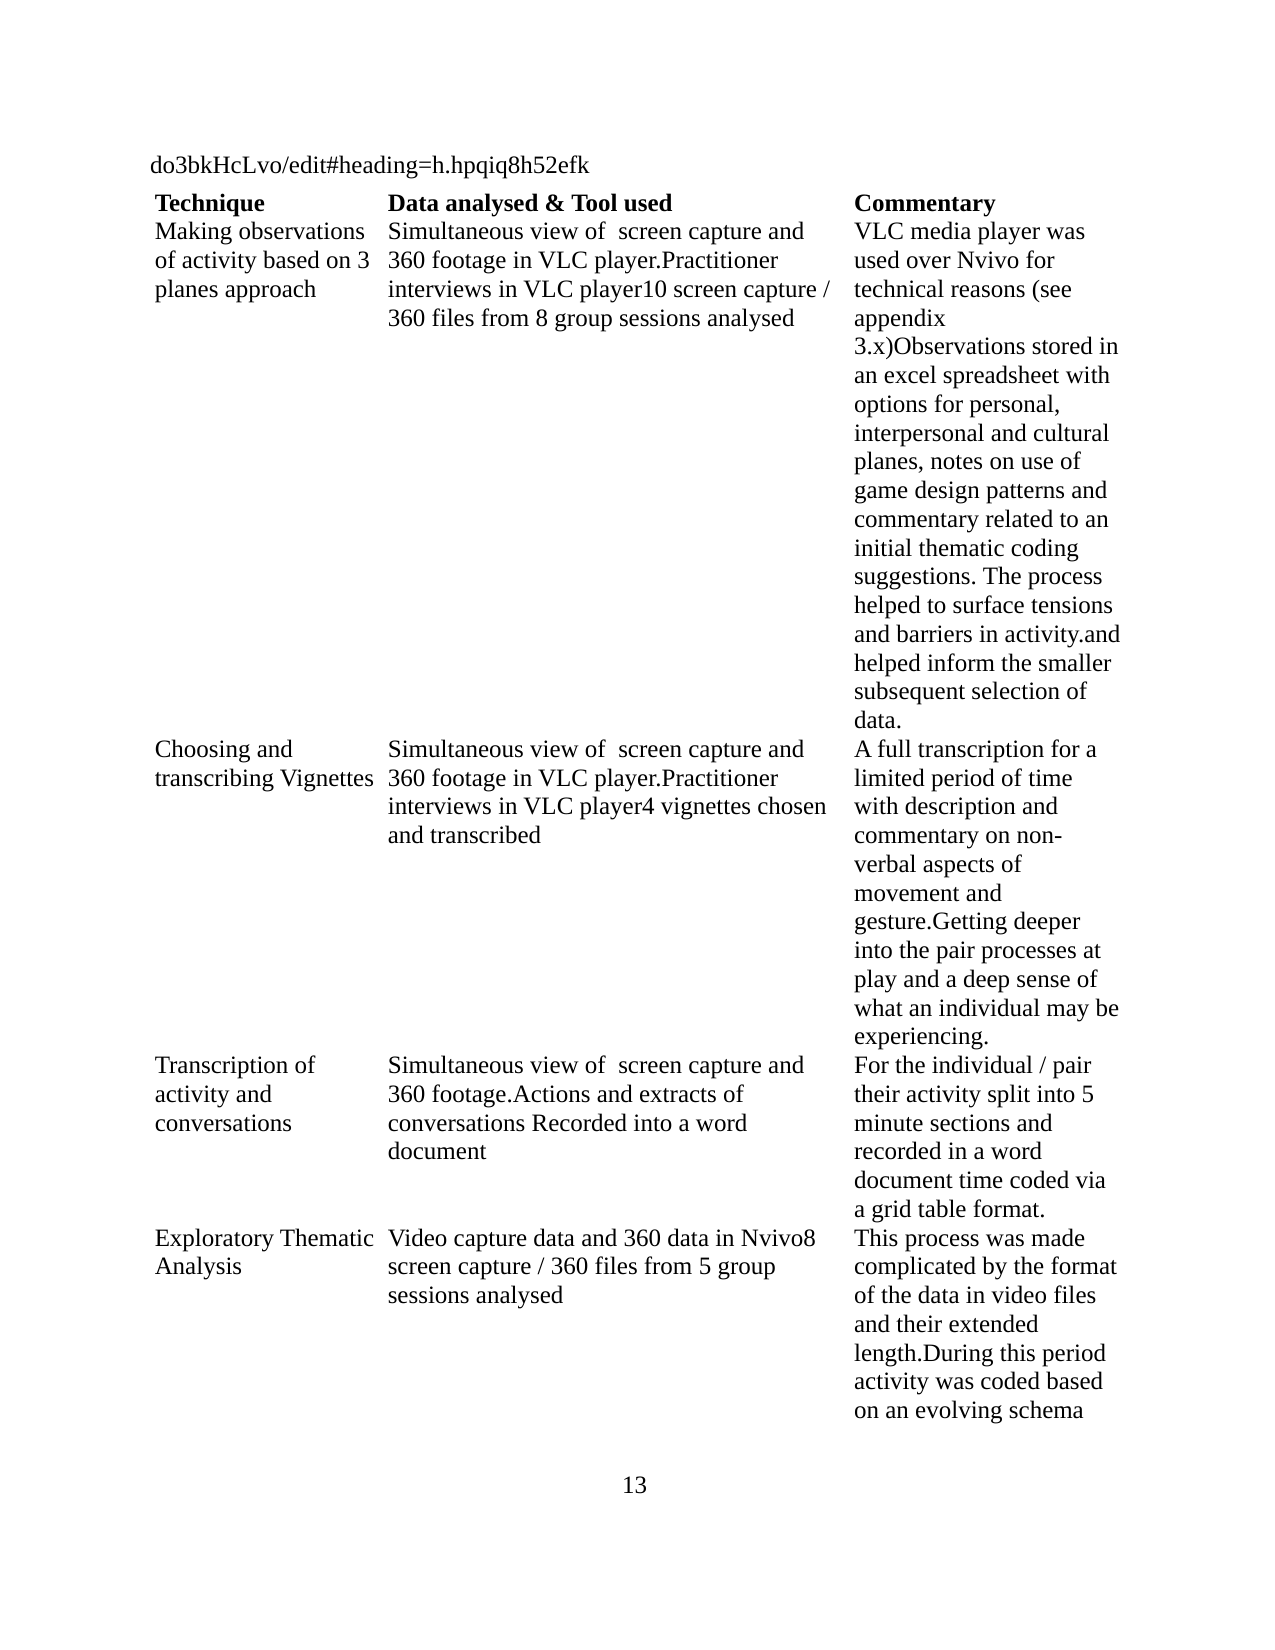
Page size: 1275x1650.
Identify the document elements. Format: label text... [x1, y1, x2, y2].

table_cell Simultaneous view of screen capture and 360 footage in VLC player.Practitioner interviews in VLC player10 screen capture / 360 files from 8 group sessions analysed [383, 216, 849, 734]
table_cell A full transcription for a limited period of time with description and commentary on non-verbal aspects of movement and gesture.Getting deeper into the pair processes at play and a deep sense of what an individual may be experiencing. [849, 734, 1125, 1050]
table_cell Making observations of activity based on 3 planes approach [150, 216, 383, 734]
table_cell Simultaneous view of screen capture and 360 footage.Actions and extracts of conversations Recorded into a word document [383, 1050, 849, 1223]
table_header Data analysed & Tool used [383, 188, 849, 216]
table_header Commentary [849, 188, 1125, 216]
table_cell Choosing and transcribing Vignettes [150, 734, 383, 1050]
table_header Technique [150, 188, 383, 216]
table_cell Video capture data and 360 data in Nvivo8 screen capture / 360 files from 5 group sessions analysed [383, 1223, 849, 1424]
text do3bkHcLvo/edit#heading=h.hpqiq8h52efk [150, 150, 1125, 179]
table_cell Exploratory Thematic Analysis [150, 1223, 383, 1424]
table_cell For the individual / pair their activity split into 5 minute sections and recorded in a word document time coded via a grid table format. [849, 1050, 1125, 1223]
table_cell Transcription of activity and conversations [150, 1050, 383, 1223]
table_cell This process was made complicated by the format of the data in video files and their extended length.During this period activity was coded based on an evolving schema [849, 1223, 1125, 1424]
table_cell VLC media player was used over Nvivo for technical reasons (see appendix 3.x)Observations stored in an excel spreadsheet with options for personal, interpersonal and cultural planes, notes on use of game design patterns and commentary related to an initial thematic coding suggestions. The process helped to surface tensions and barriers in activity.and helped inform the smaller subsequent selection of data. [849, 216, 1125, 734]
table_cell Simultaneous view of screen capture and 360 footage in VLC player.Practitioner interviews in VLC player4 vignettes chosen and transcribed [383, 734, 849, 1050]
